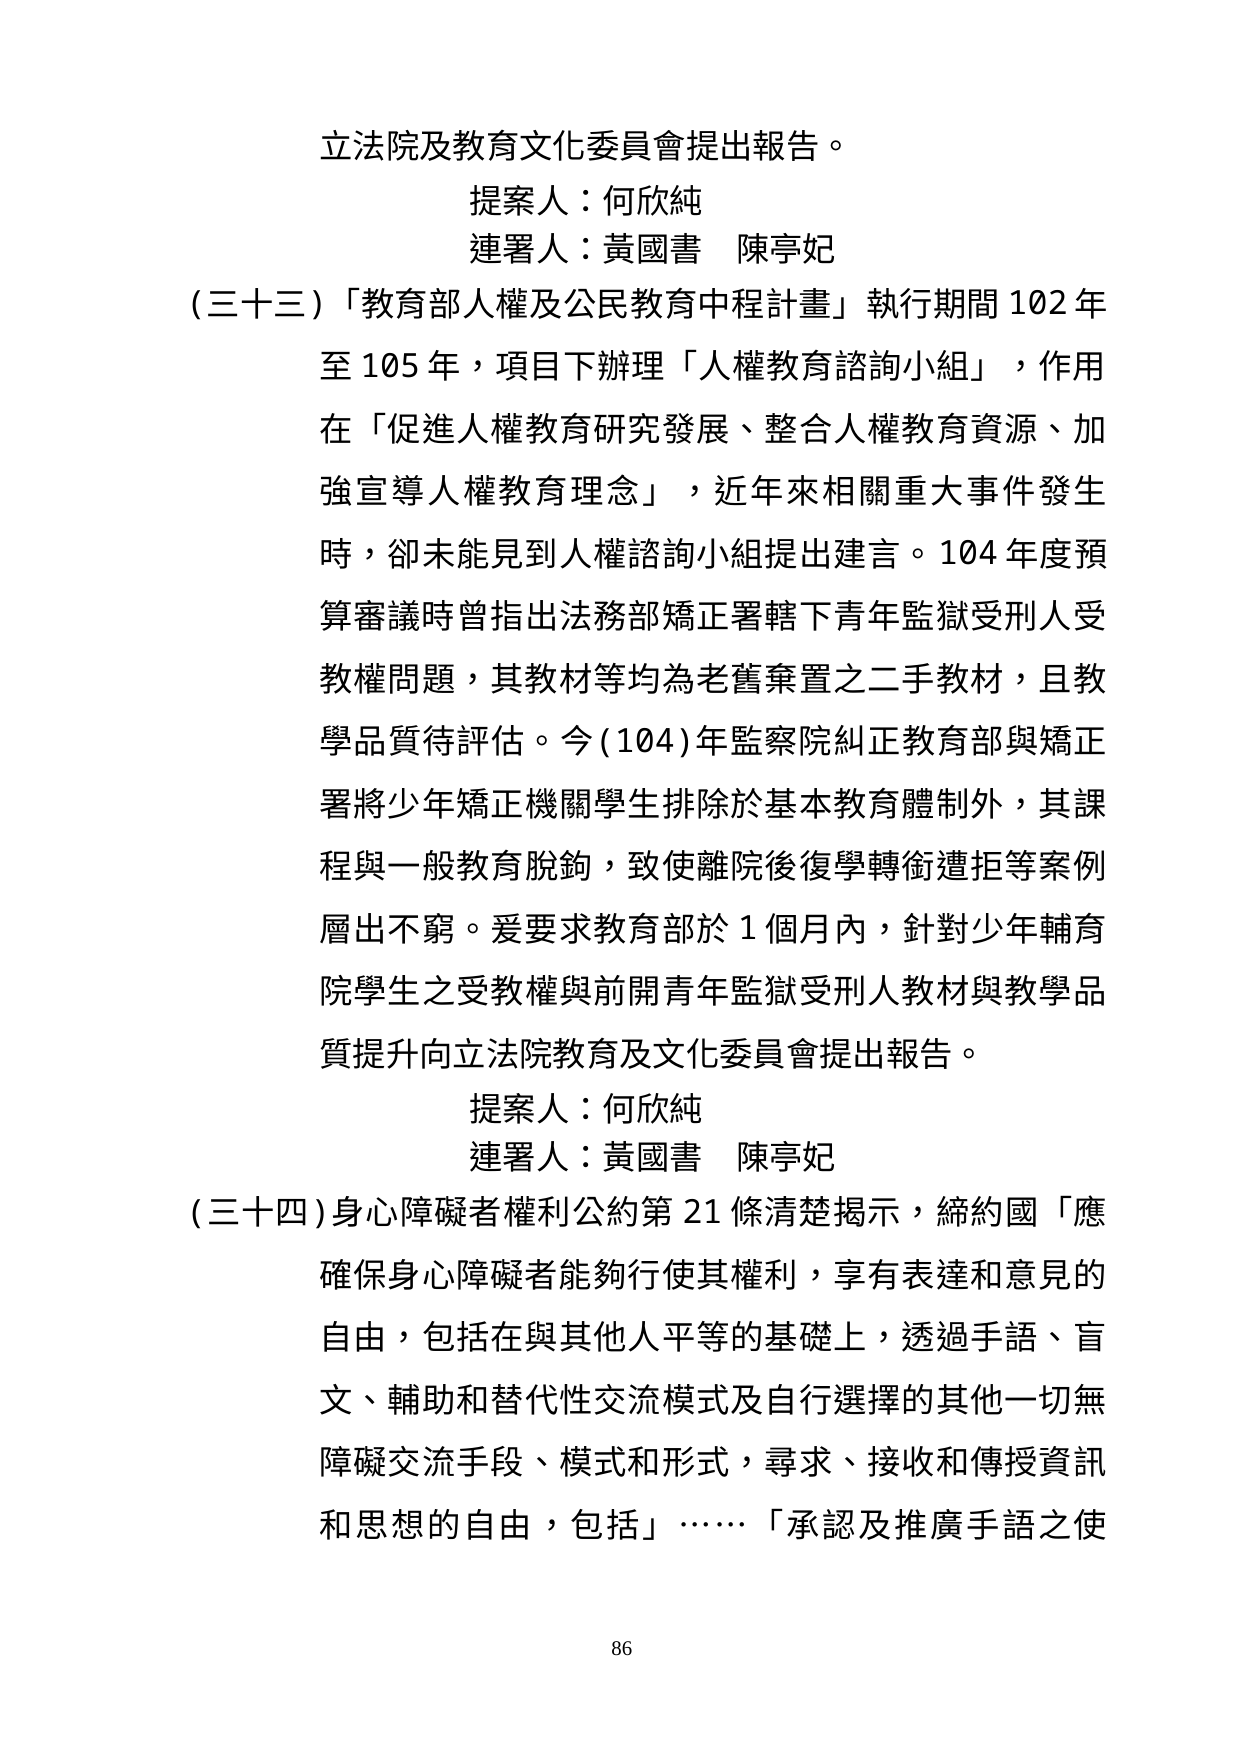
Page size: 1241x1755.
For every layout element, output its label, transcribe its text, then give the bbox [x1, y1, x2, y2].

text 提案人：何欣純 [136, 1083, 1107, 1131]
text 立法院及教育文化委員會提出報告。 [186, 112, 1107, 175]
text 連署人：黃國書 陳亭妃 [136, 1131, 1107, 1179]
text (三十四)身心障礙者權利公約第21條清楚揭示，締約國「應確保身心障礙者能夠行使其權利，享有表達和意見的自由，包括在與其他人平等的基礎上，透過手語、盲文、輔助和替代性交流模式及自行選擇的其他一切無障礙交流手段、模式和形式，尋求、接收和傳授資訊和思想的自由，包括」……「承認及推廣手語之使 [186, 1179, 1107, 1554]
text (三十三)「教育部人權及公民教育中程計畫」執行期間102年至105年，項目下辦理「人權教育諮詢小組」，作用在「促進人權教育研究發展、整合人權教育資源、加強宣導人權教育理念」，近年來相關重大事件發生時，卻未能見到人權諮詢小組提出建言。104年度預算審議時曾指出法務部矯正署轄下青年監獄受刑人受教權問題，其教材等均為老舊棄置之二手教材，且教學品質待評估。今(104)年監察院糾正教育部與矯正署將少年矯正機關學生排除於基本教育體制外，其課程與一般教育脫鉤，致使離院後復學轉銜遭拒等案例層出不窮。爰要求教育部於1個月內，針對少年輔育院學生之受教權與前開青年監獄受刑人教材與教學品質提升向立法院教育及文化委員會提出報告。 [186, 271, 1107, 1083]
text 連署人：黃國書 陳亭妃 [136, 223, 1107, 271]
text 提案人：何欣純 [136, 175, 1107, 223]
